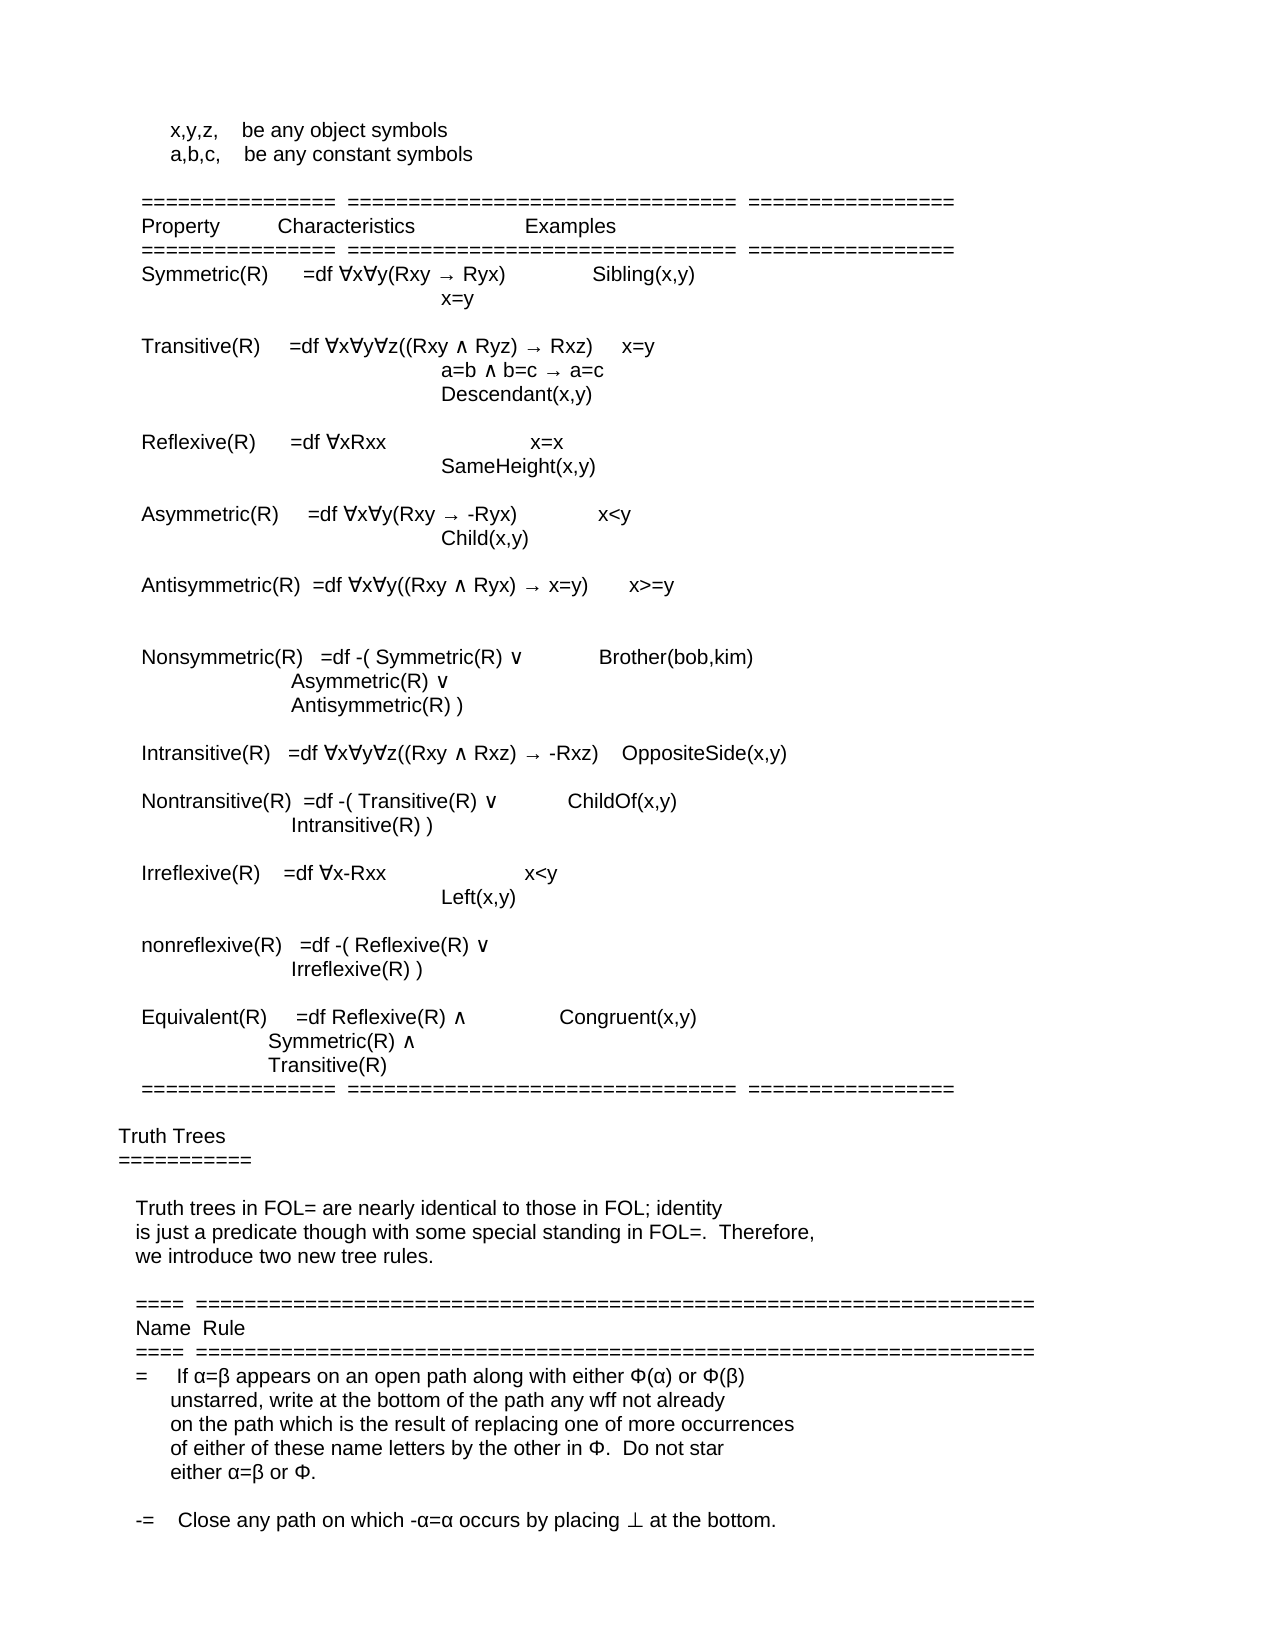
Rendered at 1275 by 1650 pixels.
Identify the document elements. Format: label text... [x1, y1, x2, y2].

text SameHeight(x,y) [118, 453, 1157, 477]
text Child(x,y) [118, 525, 1157, 549]
text Transitive(R) =df ∀x∀y∀z((Rxy ∧ Ryz) → Rxz) x=y [118, 334, 1157, 358]
text Intransitive(R) ) [118, 813, 1157, 837]
text of either of these name letters by the other in Φ. Do not star [118, 1436, 1157, 1460]
text Irreflexive(R) =df ∀x-Rxx x<y [118, 861, 1157, 885]
text ================ ================================ ================= [118, 1076, 1157, 1100]
text -= Close any path on which -α=α occurs by placing ⊥ at the bottom. [118, 1508, 1157, 1532]
text nonreflexive(R) =df -( Reflexive(R) ∨ [118, 933, 1157, 957]
text x,y,z, be any object symbols [118, 118, 1157, 142]
text Truth trees in FOL= are nearly identical to those in FOL; identity [118, 1196, 1157, 1220]
text Nonsymmetric(R) =df -( Symmetric(R) ∨ Brother(bob,kim) [118, 645, 1157, 669]
text either α=β or Φ. [118, 1460, 1157, 1484]
text Antisymmetric(R) =df ∀x∀y((Rxy ∧ Ryx) → x=y) x>=y [118, 573, 1157, 597]
text a=b ∧ b=c → a=c [118, 358, 1157, 382]
text Name Rule [118, 1316, 1157, 1340]
text on the path which is the result of replacing one of more occurrences [118, 1412, 1157, 1436]
text x=y [118, 286, 1157, 310]
text Left(x,y) [118, 885, 1157, 909]
text unstarred, write at the bottom of the path any wff not already [118, 1388, 1157, 1412]
text Reflexive(R) =df ∀xRxx x=x [118, 429, 1157, 453]
text ================ ================================ ================= [118, 238, 1157, 262]
text Truth Trees [118, 1124, 1157, 1148]
text Antisymmetric(R) ) [118, 693, 1157, 717]
text Equivalent(R) =df Reflexive(R) ∧ Congruent(x,y) [118, 1004, 1157, 1028]
text Symmetric(R) ∧ [118, 1028, 1157, 1052]
text Irreflexive(R) ) [118, 957, 1157, 981]
text Intransitive(R) =df ∀x∀y∀z((Rxy ∧ Rxz) → -Rxz) OppositeSide(x,y) [118, 741, 1157, 765]
text Descendant(x,y) [118, 382, 1157, 406]
text Nontransitive(R) =df -( Transitive(R) ∨ ChildOf(x,y) [118, 789, 1157, 813]
text ==== ===================================================================== [118, 1292, 1157, 1316]
text ==== ===================================================================== [118, 1340, 1157, 1364]
text Asymmetric(R) =df ∀x∀y(Rxy → -Ryx) x<y [118, 501, 1157, 525]
text a,b,c, be any constant symbols [118, 142, 1157, 166]
text is just a predicate though with some special standing in FOL=. Therefore, [118, 1220, 1157, 1244]
text we introduce two new tree rules. [118, 1244, 1157, 1268]
text Property Characteristics Examples [118, 214, 1157, 238]
text =========== [118, 1148, 1157, 1172]
text ================ ================================ ================= [118, 190, 1157, 214]
text Asymmetric(R) ∨ [118, 669, 1157, 693]
text Transitive(R) [118, 1052, 1157, 1076]
text Symmetric(R) =df ∀x∀y(Rxy → Ryx) Sibling(x,y) [118, 262, 1157, 286]
text = If α=β appears on an open path along with either Φ(α) or Φ(β) [118, 1364, 1157, 1388]
